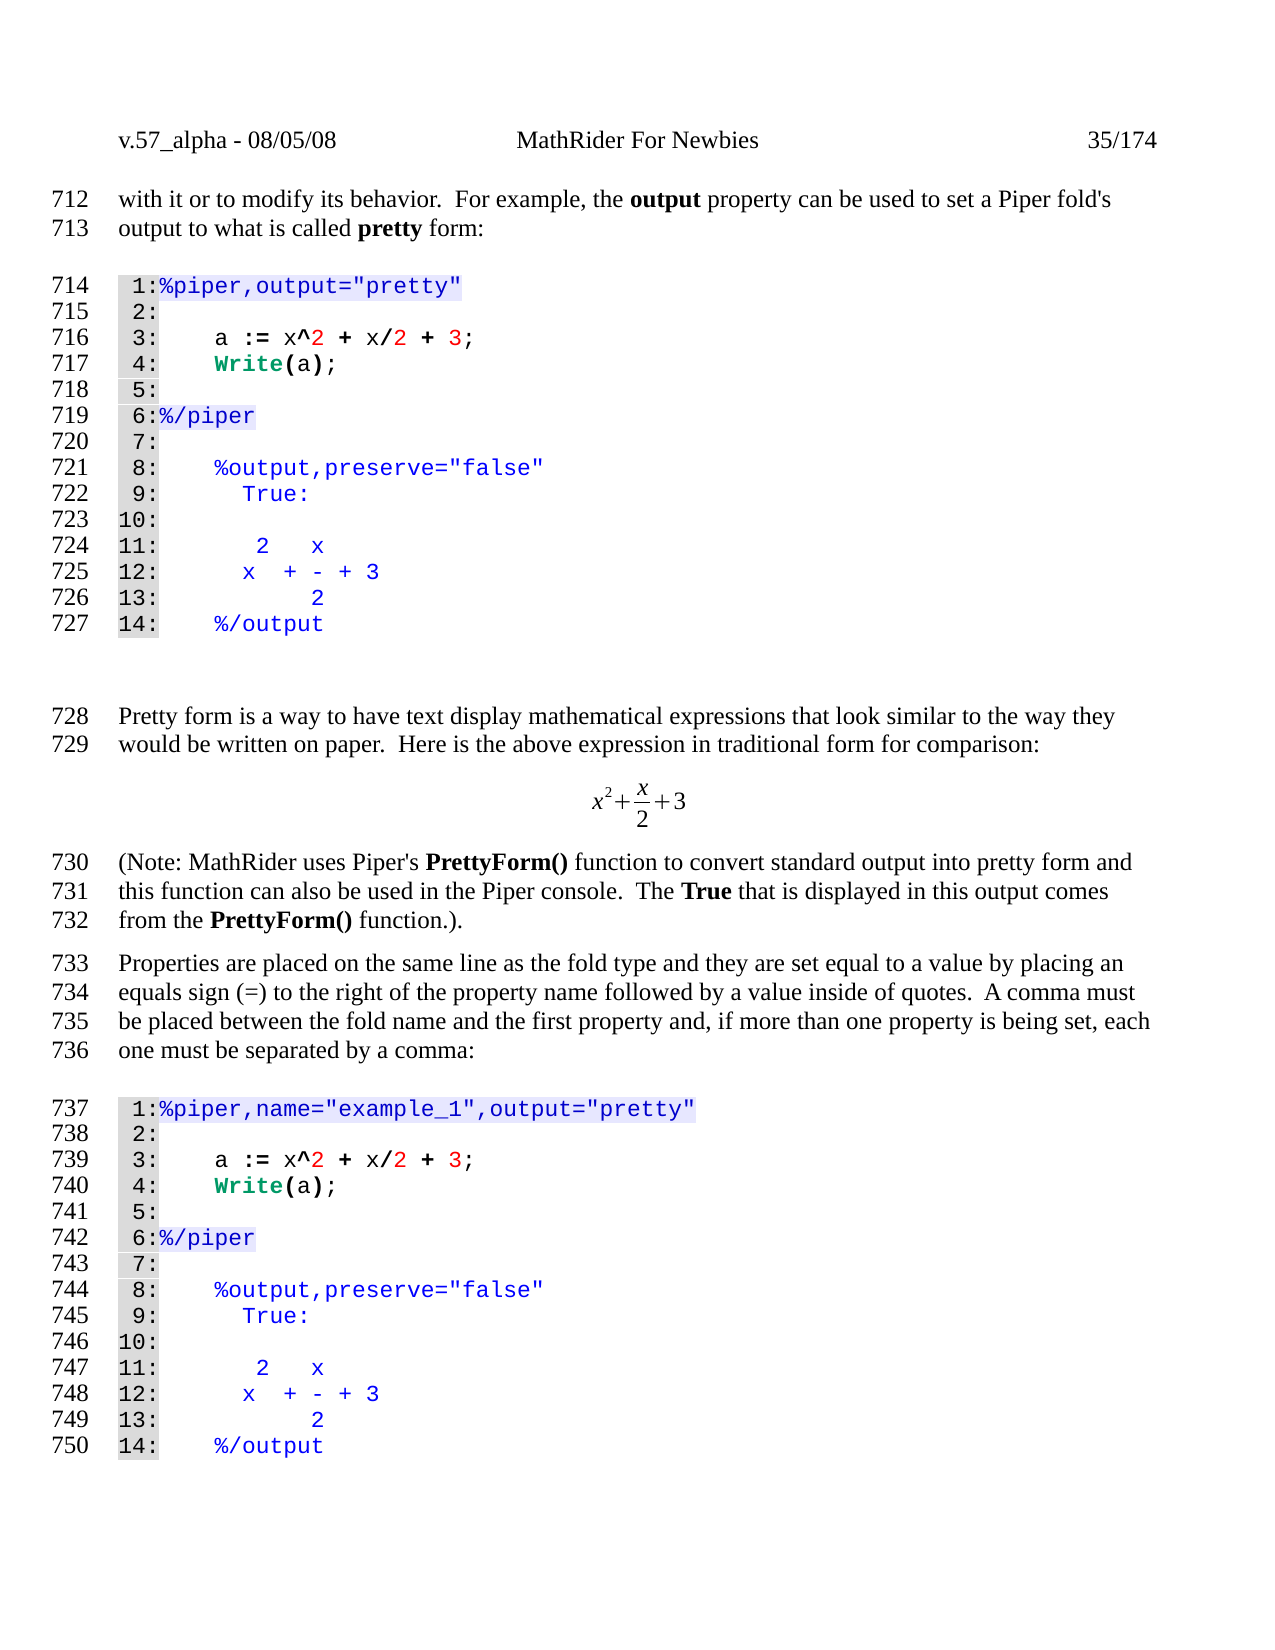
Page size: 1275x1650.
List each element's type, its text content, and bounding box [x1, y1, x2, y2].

text 5: [118, 1201, 1157, 1227]
text 12: x + - + 3 [118, 560, 1157, 586]
text 2: [118, 1123, 1157, 1149]
text 10: [118, 1330, 1157, 1356]
text 3: a := x^2 + x/2 + 3; [118, 1149, 1157, 1175]
text 1:%piper,name="example_1",output="pretty" [118, 1097, 1157, 1123]
text 14: %/output [118, 612, 1157, 638]
text 8: %output,preserve="false" [118, 1278, 1157, 1304]
text 7: [118, 430, 1157, 456]
text 13: 2 [118, 586, 1157, 612]
text 7: [118, 1252, 1157, 1278]
text 6:%/piper [118, 404, 1157, 430]
text 1:%piper,output="pretty" [118, 275, 1157, 301]
text 13: 2 [118, 1408, 1157, 1434]
text 4: Write(a); [118, 353, 1157, 378]
text 2: [118, 301, 1157, 327]
text 5: [118, 378, 1157, 404]
text (Note: MathRider uses Piper's PrettyForm() function to convert standard output into pretty form and this function can also be used in the Piper console. The True that is displayed in this output comes from the PrettyForm() function.). [118, 847, 1157, 933]
text 3: a := x^2 + x/2 + 3; [118, 327, 1157, 353]
text 14: %/output [118, 1434, 1157, 1460]
text 9: True: [118, 1304, 1157, 1330]
text 6:%/piper [118, 1227, 1157, 1252]
text Properties are placed on the same line as the fold type and they are set equal to a value by placing an equals sign (=) to the right of the property name followed by a value inside of quotes. A comma must be placed between the fold name and the first property and, if more than one property is being set, each one must be separated by a comma: [118, 948, 1157, 1063]
text 11: 2 x [118, 1356, 1157, 1382]
text with it or to modify its behavior. For example, the output property can be used to set a Piper fold's output to what is called pretty form: [118, 184, 1157, 241]
text 9: True: [118, 482, 1157, 508]
text 10: [118, 508, 1157, 534]
text 8: %output,preserve="false" [118, 456, 1157, 482]
text 11: 2 x [118, 534, 1157, 560]
text 12: x + - + 3 [118, 1382, 1157, 1408]
text 4: Write(a); [118, 1175, 1157, 1201]
text Pretty form is a way to have text display mathematical expressions that look similar to the way they would be written on paper. Here is the above expression in traditional form for comparison: [118, 701, 1157, 758]
